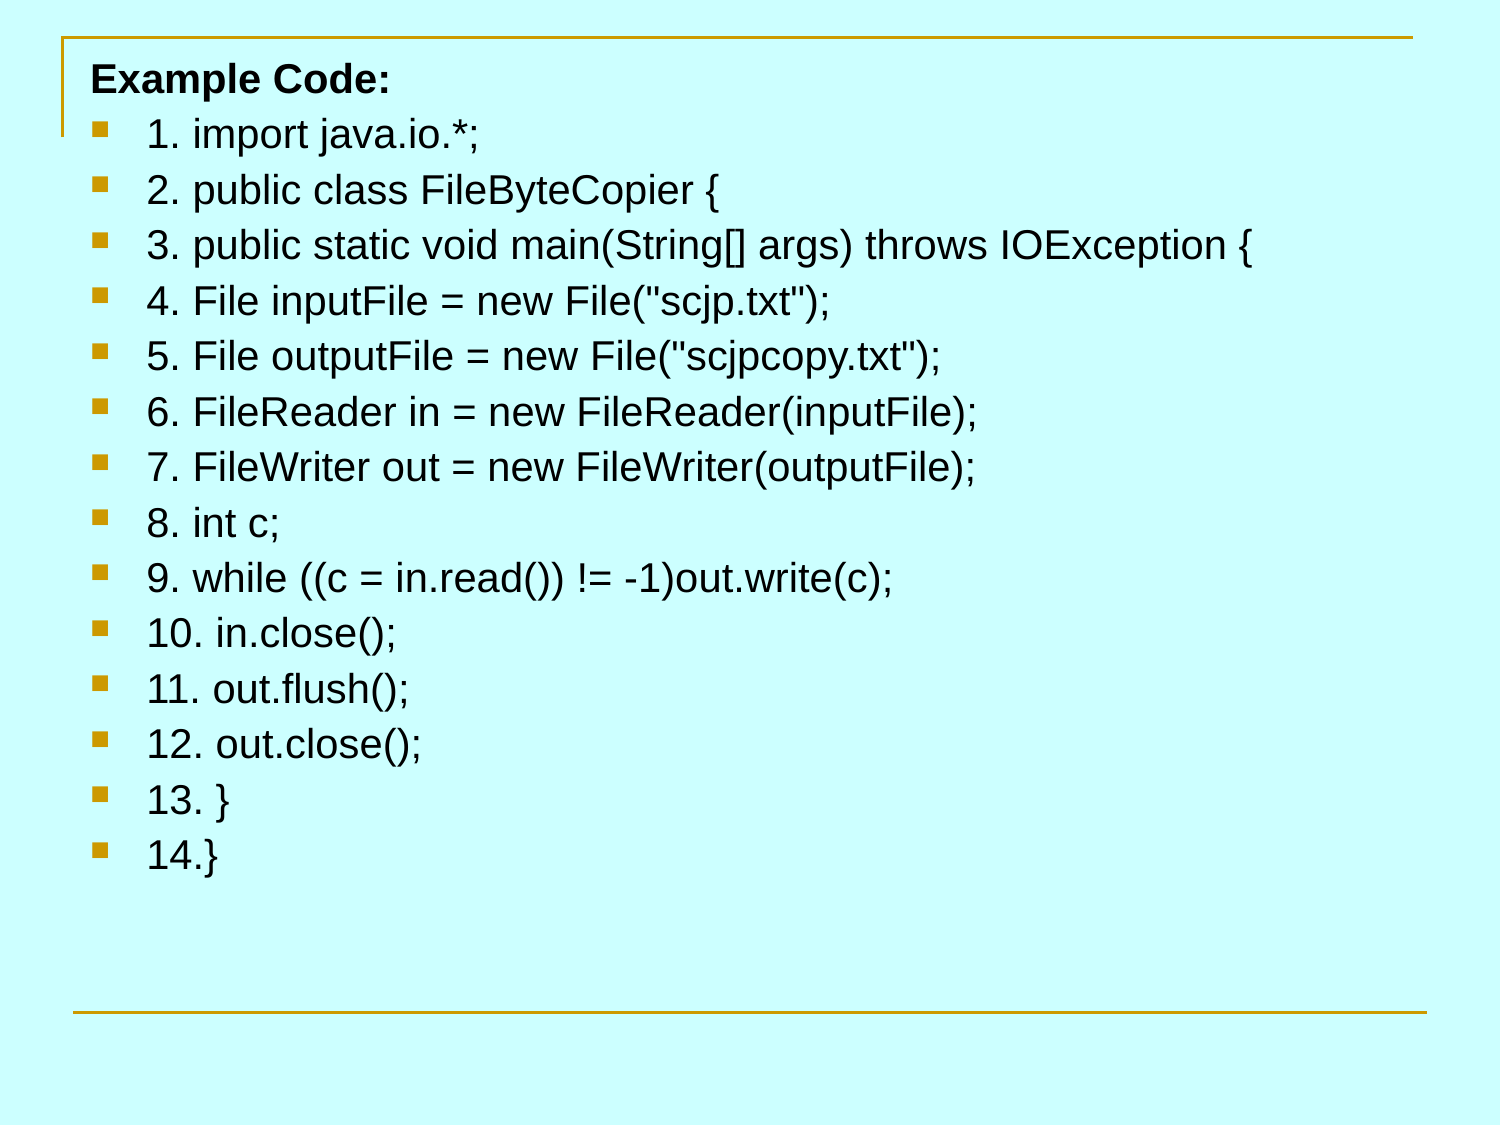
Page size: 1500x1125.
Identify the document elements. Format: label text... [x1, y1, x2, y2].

list Example Code: 1. import java.io.*; 2. public class FileByteCopier { 3. public static void main(String[] args) throws IOException { 4. File inputFile = new File("scjp.txt"); 5. File outputFile = new File("scjpcopy.txt"); 6. FileReader in = new FileReader(inputFile); 7. FileWriter out = new FileWriter(outputFile); 8. int c; 9. while ((c = in.read()) != -1)out.write(c); 10. in.close(); 11. out.flush(); 12. out.close(); 13. } 14.} [75, 49, 1426, 1006]
